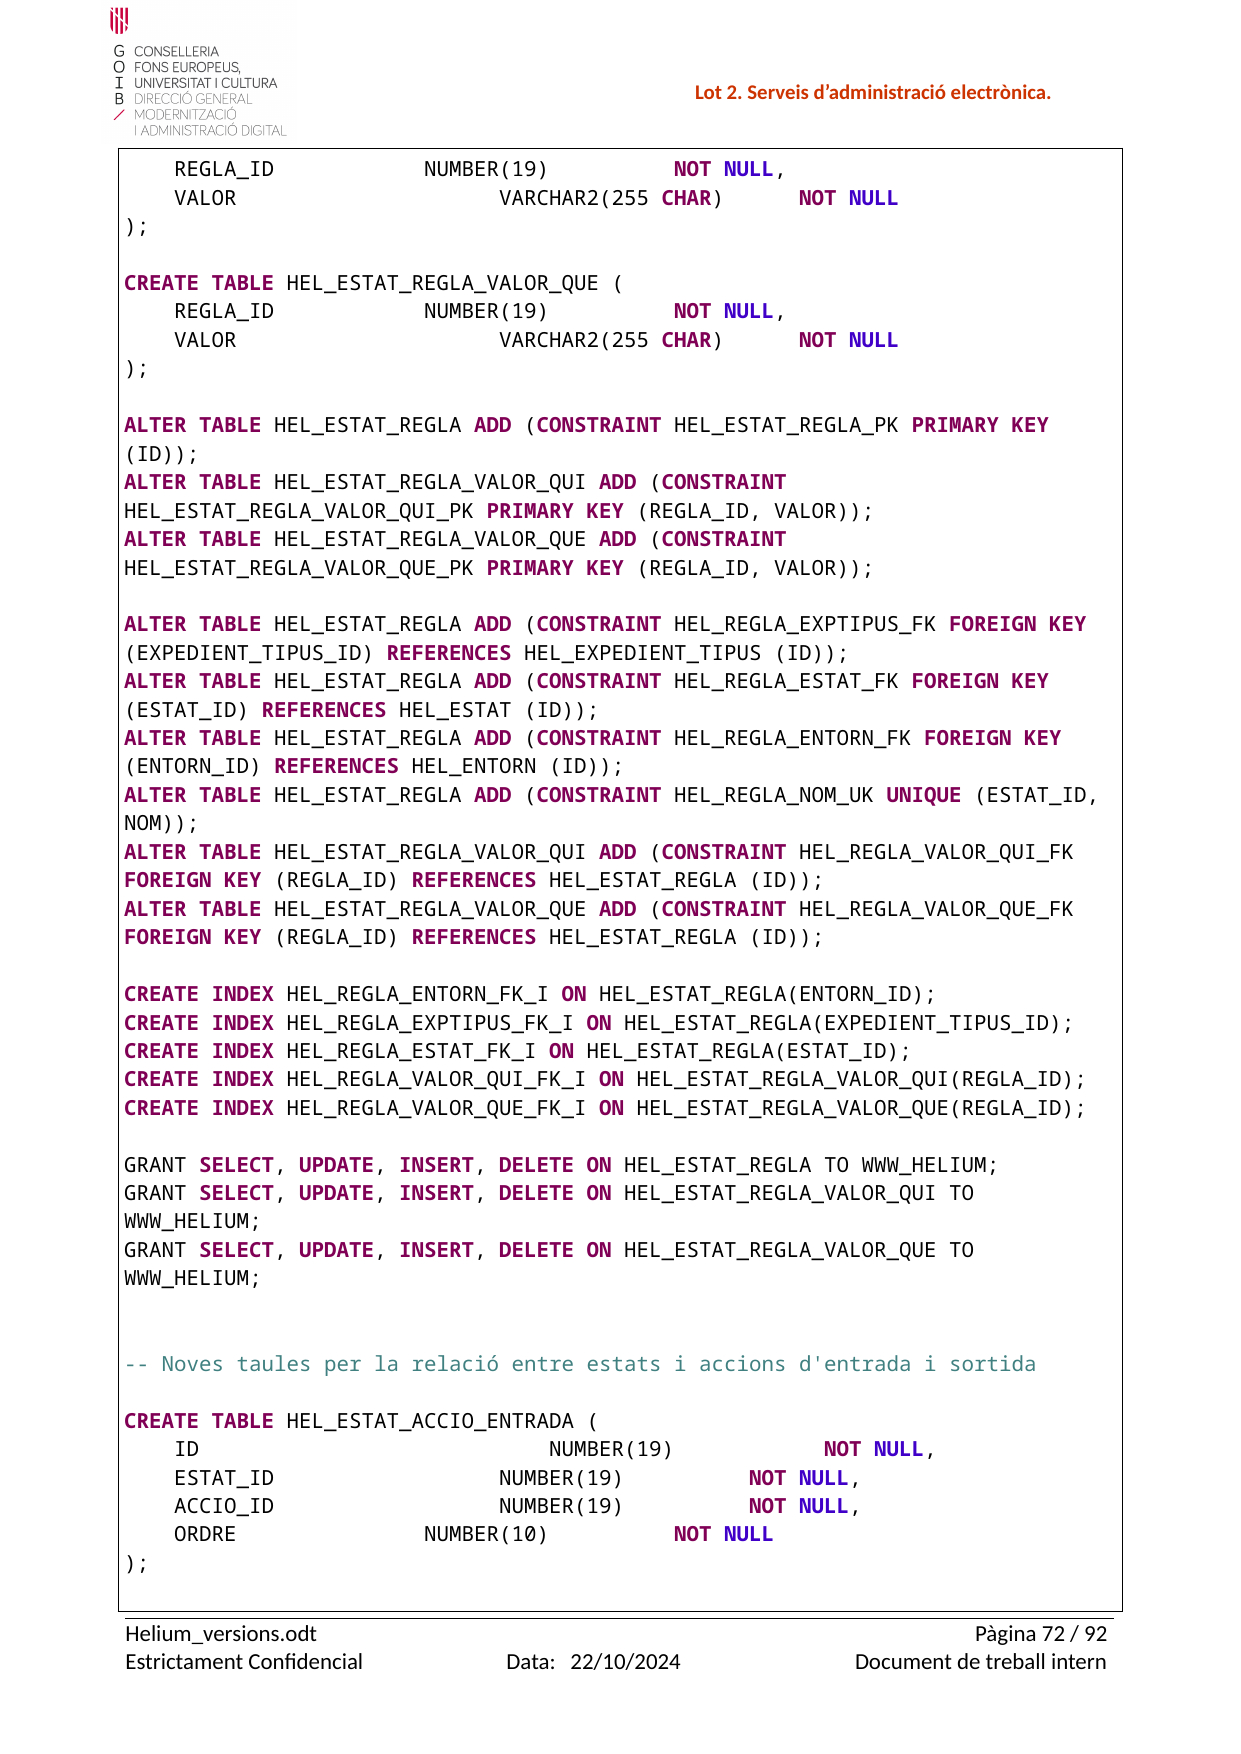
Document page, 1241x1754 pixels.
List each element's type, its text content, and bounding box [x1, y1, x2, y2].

table_header REGLA_ID NUMBER(19) NOT NULL, VALOR VARCHAR2(255 CHAR) NOT NULL ); CREATE TABLE HEL_ESTAT_REGLA_VALOR_QUE ( REGLA_ID NUMBER(19) NOT NULL, VALOR VARCHAR2(255 CHAR) NOT NULL ); ALTER TABLE HEL_ESTAT_REGLA ADD (CONSTRAINT HEL_ESTAT_REGLA_PK PRIMARY KEY (ID)); ALTER TABLE HEL_ESTAT_REGLA_VALOR_QUI ADD (CONSTRAINT HEL_ESTAT_REGLA_VALOR_QUI_PK PRIMARY KEY (REGLA_ID, VALOR)); ALTER TABLE HEL_ESTAT_REGLA_VALOR_QUE ADD (CONSTRAINT HEL_ESTAT_REGLA_VALOR_QUE_PK PRIMARY KEY (REGLA_ID, VALOR)); ALTER TABLE HEL_ESTAT_REGLA ADD (CONSTRAINT HEL_REGLA_EXPTIPUS_FK FOREIGN KEY (EXPEDIENT_TIPUS_ID) REFERENCES HEL_EXPEDIENT_TIPUS (ID)); ALTER TABLE HEL_ESTAT_REGLA ADD (CONSTRAINT HEL_REGLA_ESTAT_FK FOREIGN KEY (ESTAT_ID) REFERENCES HEL_ESTAT (ID)); ALTER TABLE HEL_ESTAT_REGLA ADD (CONSTRAINT HEL_REGLA_ENTORN_FK FOREIGN KEY (ENTORN_ID) REFERENCES HEL_ENTORN (ID)); ALTER TABLE HEL_ESTAT_REGLA ADD (CONSTRAINT HEL_REGLA_NOM_UK UNIQUE (ESTAT_ID, NOM)); ALTER TABLE HEL_ESTAT_REGLA_VALOR_QUI ADD (CONSTRAINT HEL_REGLA_VALOR_QUI_FK FOREIGN KEY (REGLA_ID) REFERENCES HEL_ESTAT_REGLA (ID)); ALTER TABLE HEL_ESTAT_REGLA_VALOR_QUE ADD (CONSTRAINT HEL_REGLA_VALOR_QUE_FK FOREIGN KEY (REGLA_ID) REFERENCES HEL_ESTAT_REGLA (ID)); CREATE INDEX HEL_REGLA_ENTORN_FK_I ON HEL_ESTAT_REGLA(ENTORN_ID); CREATE INDEX HEL_REGLA_EXPTIPUS_FK_I ON HEL_ESTAT_REGLA(EXPEDIENT_TIPUS_ID); CREATE INDEX HEL_REGLA_ESTAT_FK_I ON HEL_ESTAT_REGLA(ESTAT_ID); CREATE INDEX HEL_REGLA_VALOR_QUI_FK_I ON HEL_ESTAT_REGLA_VALOR_QUI(REGLA_ID); CREATE INDEX HEL_REGLA_VALOR_QUE_FK_I ON HEL_ESTAT_REGLA_VALOR_QUE(REGLA_ID); GRANT SELECT, UPDATE, INSERT, DELETE ON HEL_ESTAT_REGLA TO WWW_HELIUM; GRANT SELECT, UPDATE, INSERT, DELETE ON HEL_ESTAT_REGLA_VALOR_QUI TO WWW_HELIUM; GRANT SELECT, UPDATE, INSERT, DELETE ON HEL_ESTAT_REGLA_VALOR_QUE TO WWW_HELIUM; -- Noves taules per la relació entre estats i accions d'entrada i sortida CREATE TABLE HEL_ESTAT_ACCIO_ENTRADA ( ID NUMBER(19) NOT NULL, ESTAT_ID NUMBER(19) NOT NULL, ACCIO_ID NUMBER(19) NOT NULL, ORDRE NUMBER(10) NOT NULL ); [119, 149, 1122, 1611]
picture [100, 0, 297, 144]
